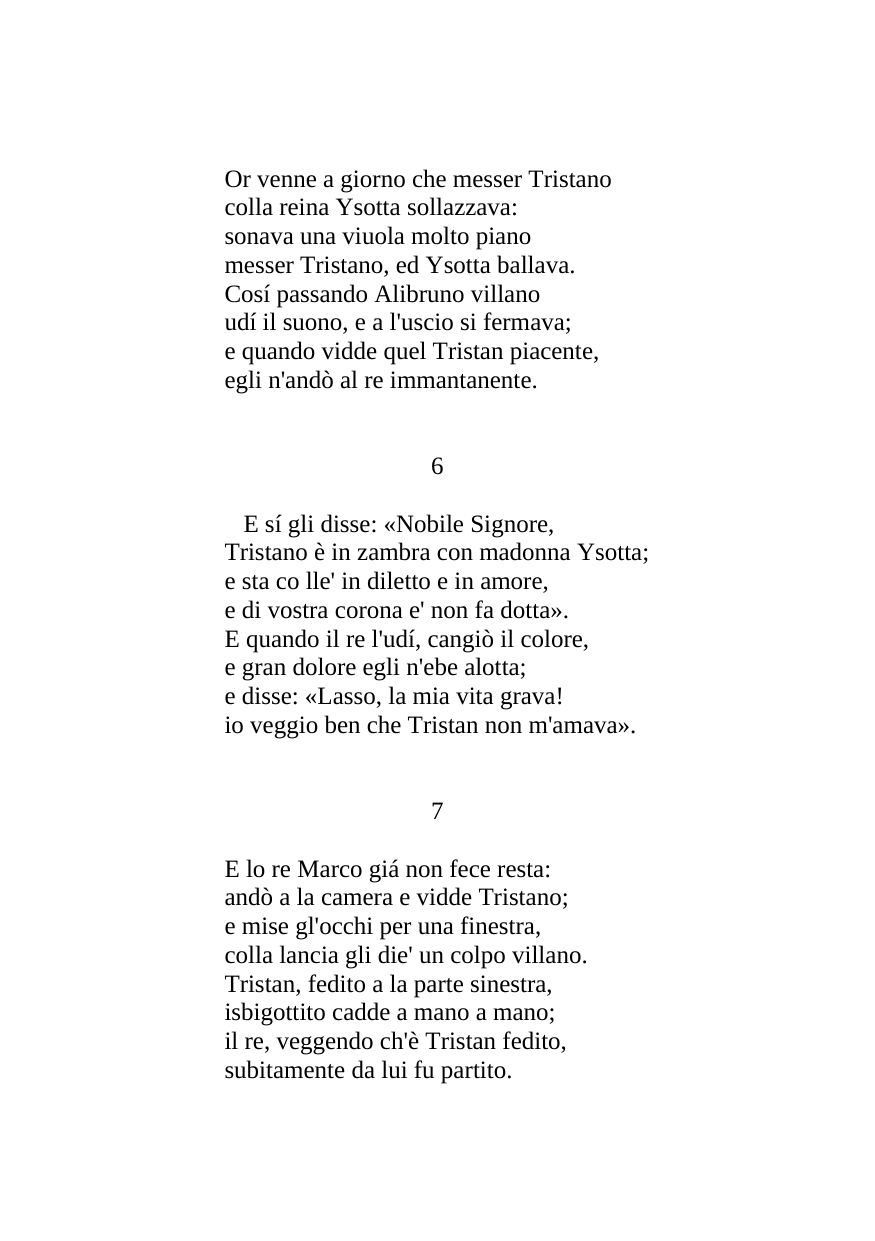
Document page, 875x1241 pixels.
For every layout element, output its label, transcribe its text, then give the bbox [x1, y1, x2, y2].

text Cosí passando Alibruno villano [106, 279, 768, 307]
text 7 [106, 796, 768, 825]
text egli n'andò al re immantanente. [106, 365, 768, 394]
text colla reina Ysotta sollazzava: [106, 192, 768, 221]
text E lo re Marco giá non fece resta: [106, 854, 768, 882]
text colla lancia gli die' un colpo villano. [106, 940, 768, 969]
text e quando vidde quel Tristan piacente, [106, 336, 768, 365]
text E sí gli disse: «Nobile Signore, [125, 509, 768, 537]
text subitamente da lui fu partito. [106, 1055, 768, 1084]
text io veggio ben che Tristan non m'amava». [106, 710, 768, 739]
text udí il suono, e a l'uscio si fermava; [106, 307, 768, 336]
text isbigottito cadde a mano a mano; [106, 997, 768, 1026]
text e mise gl'occhi per una finestra, [106, 911, 768, 940]
text Tristan, fedito a la parte sinestra, [106, 969, 768, 997]
text andò a la camera e vidde Tristano; [106, 882, 768, 911]
text e disse: «Lasso, la mia vita grava! [106, 681, 768, 710]
text 6 [106, 451, 768, 480]
text e gran dolore egli n'ebe alotta; [106, 652, 768, 681]
text sonava una viuola molto piano [106, 221, 768, 250]
text Tristano è in zambra con madonna Ysotta; [106, 537, 768, 566]
text messer Tristano, ed Ysotta ballava. [106, 250, 768, 279]
text Or venne a giorno che messer Tristano [106, 164, 768, 192]
text e di vostra corona e' non fa dotta». [106, 595, 768, 624]
text e sta co lle' in diletto e in amore, [106, 566, 768, 595]
text E quando il re l'udí, cangiò il colore, [106, 624, 768, 652]
text il re, veggendo ch'è Tristan fedito, [106, 1026, 768, 1055]
